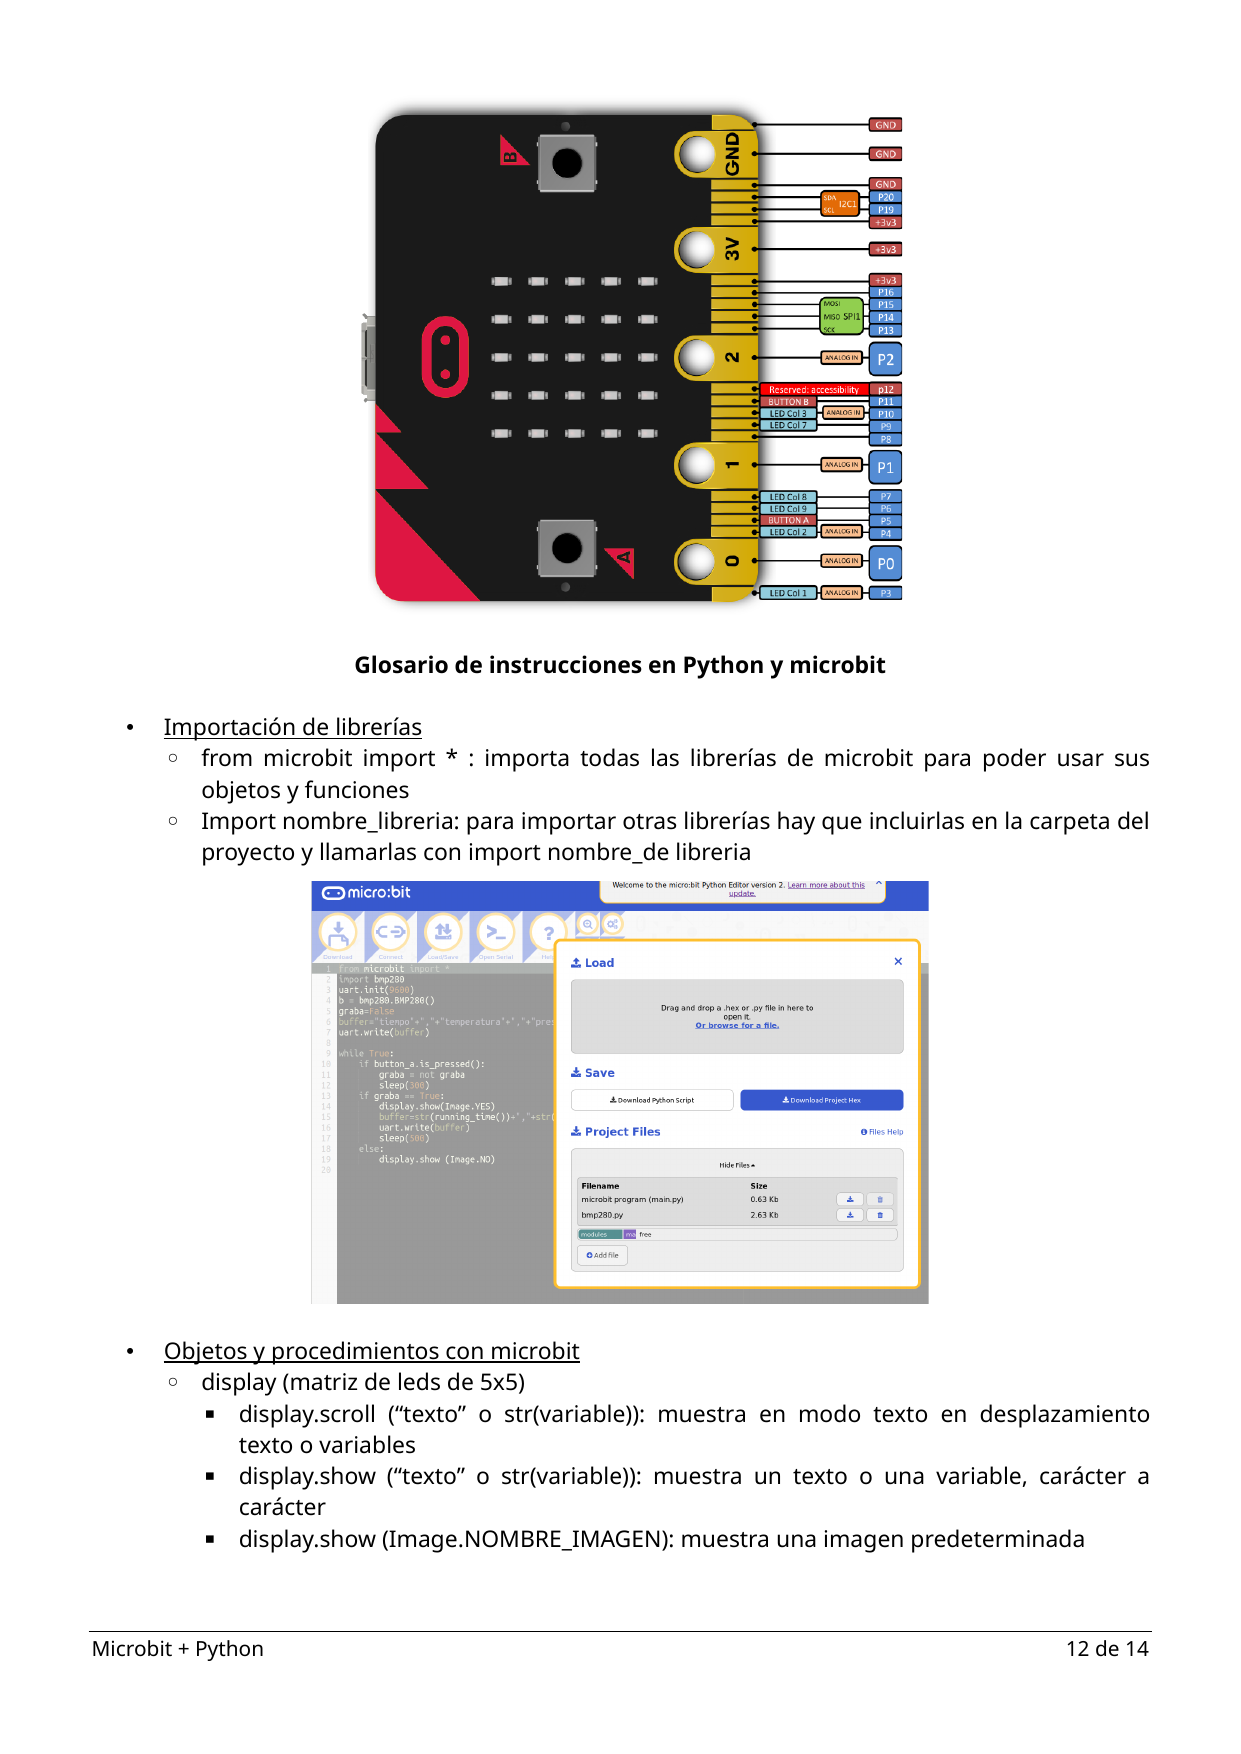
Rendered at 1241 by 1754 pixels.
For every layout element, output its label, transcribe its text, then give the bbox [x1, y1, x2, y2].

list Objetos y procedimientos con microbit [126, 1335, 1152, 1366]
picture [361, 92, 903, 618]
list from microbit import * : importa todas las librerías de microbit para poder usar sus objetos y funciones [163, 742, 1152, 805]
list display.scroll (“texto” o str(variable)): muestra en modo texto en desplazamiento texto o variables [201, 1398, 1152, 1460]
picture [311, 881, 929, 1304]
text Glosario de instrucciones en Python y microbit [88, 648, 1152, 680]
list display (matriz de leds de 5x5) [163, 1366, 1152, 1398]
list display.show (“texto” o str(variable)): muestra un texto o una variable, carácter a carácter [201, 1460, 1152, 1523]
list Importación de librerías [126, 711, 1152, 742]
list display.show (Image.NOMBRE_IMAGEN): muestra una imagen predeterminada [201, 1523, 1152, 1554]
list Import nombre_libreria: para importar otras librerías hay que incluirlas en la carpeta del proyecto y llamarlas con import nombre_de libreria [163, 805, 1152, 867]
